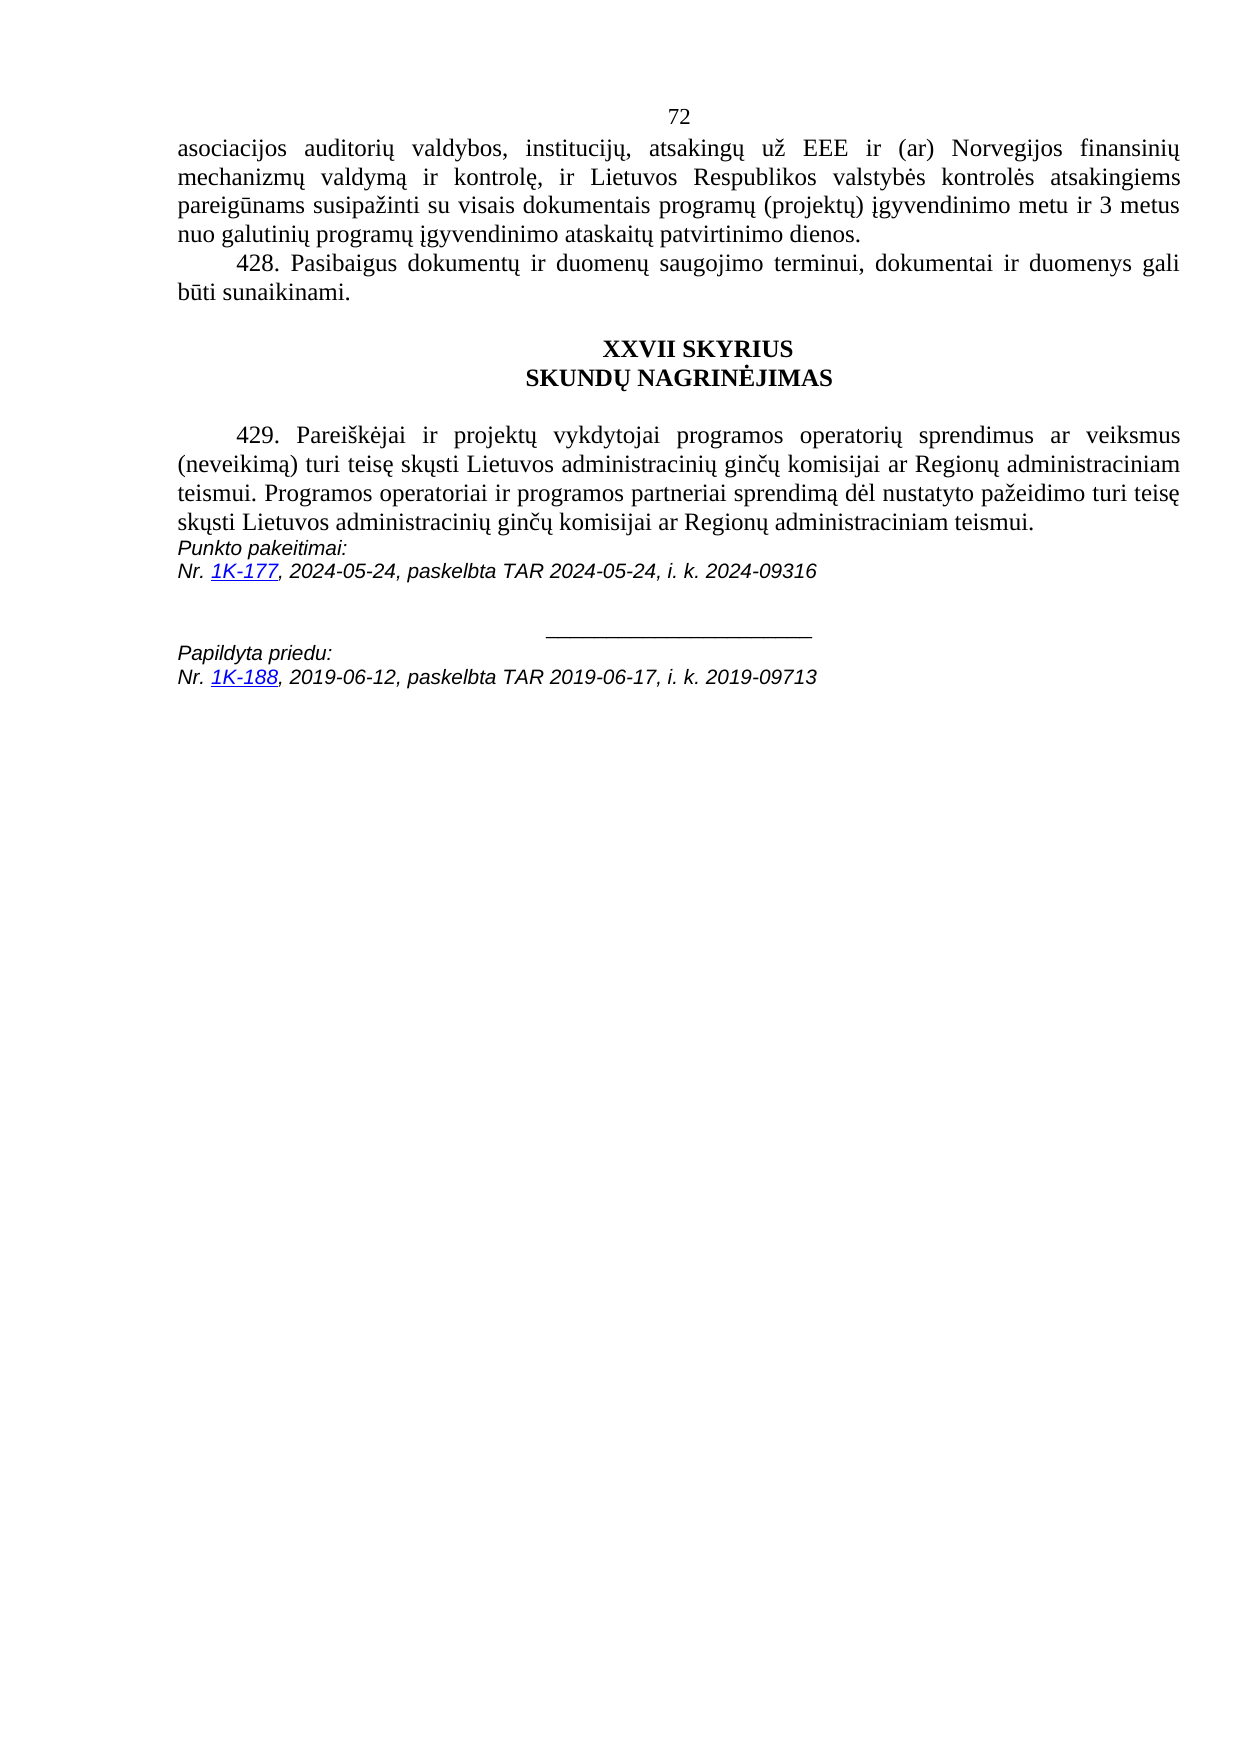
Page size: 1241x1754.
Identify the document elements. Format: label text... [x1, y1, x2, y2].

text Nr. 1K-188, 2019-06-12, paskelbta TAR 2019-06-17, i. k. 2019-09713 [177, 665, 1181, 689]
text Nr. 1K-177, 2024-05-24, paskelbta TAR 2024-05-24, i. k. 2024-09316 [177, 559, 1181, 583]
text 428. Pasibaigus dokumentų ir duomenų saugojimo terminui, dokumentai ir duomenys gali būti sunaikinami. [177, 248, 1181, 305]
text XXVII SKYRIUS [215, 334, 1181, 363]
text Papildyta priedu: [177, 641, 1181, 665]
text ______________________ [177, 612, 1181, 641]
text Skundų nagrinėjimas [177, 363, 1181, 392]
text 429. Pareiškėjai ir projektų vykdytojai programos operatorių sprendimus ar veiksmus (neveikimą) turi teisę skųsti Lietuvos administracinių ginčų komisijai ar Regionų administraciniam teismui. Programos operatoriai ir programos partneriai sprendimą dėl nustatyto pažeidimo turi teisę skųsti Lietuvos administracinių ginčų komisijai ar Regionų administraciniam teismui. [177, 420, 1181, 535]
text asociacijos auditorių valdybos, institucijų, atsakingų už EEE ir (ar) Norvegijos finansinių mechanizmų valdymą ir kontrolę, ir Lietuvos Respublikos valstybės kontrolės atsakingiems pareigūnams susipažinti su visais dokumentais programų (projektų) įgyvendinimo metu ir 3 metus nuo galutinių programų įgyvendinimo ataskaitų patvirtinimo dienos. [177, 133, 1181, 248]
text Punkto pakeitimai: [177, 535, 1181, 559]
